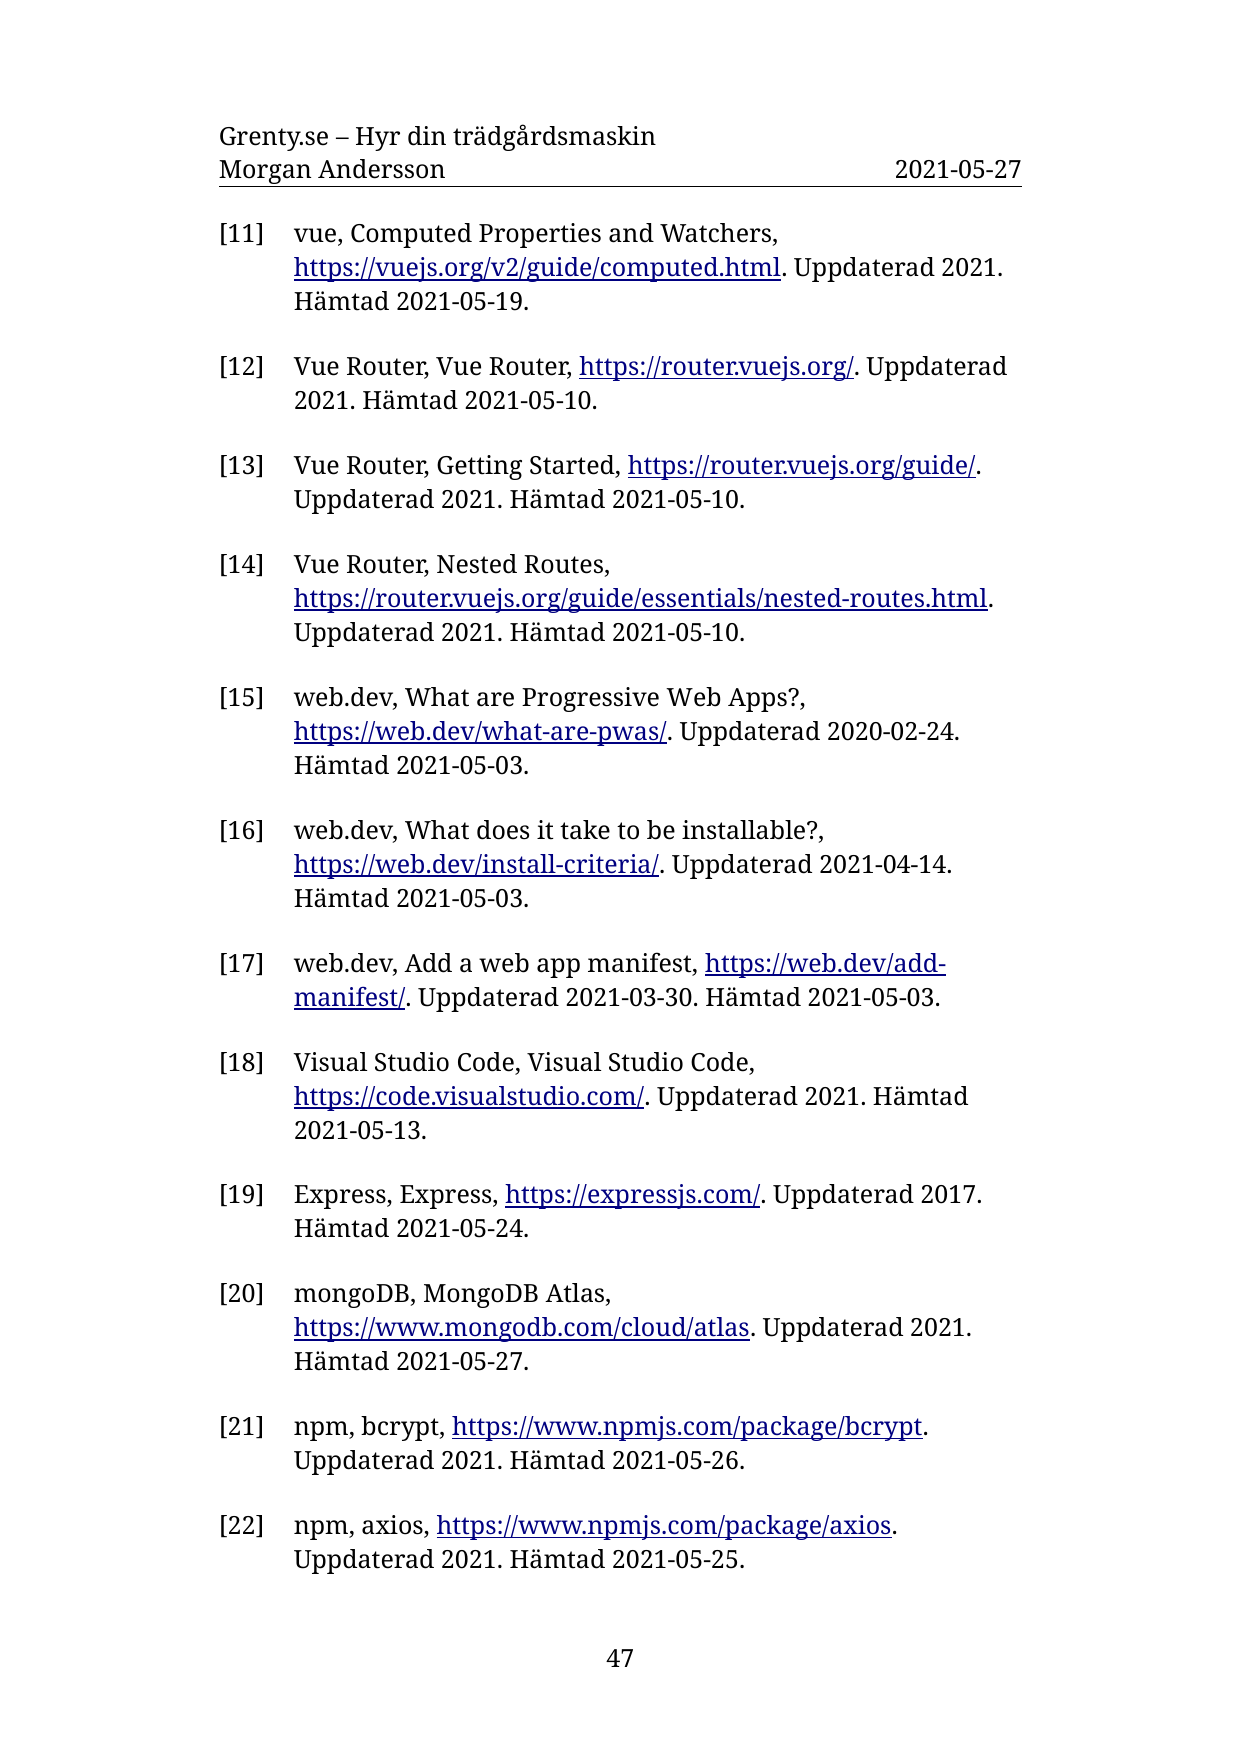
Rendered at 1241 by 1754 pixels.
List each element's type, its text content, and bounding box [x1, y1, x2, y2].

list Vue Router, Vue Router, https://router.vuejs.org/. Uppdaterad 2021. Hämtad 2021-05-10. [218, 349, 1022, 417]
list Express, Express, https://expressjs.com/. Uppdaterad 2017. Hämtad 2021-05-24. [218, 1177, 1022, 1245]
list web.dev, What does it take to be installable?, https://web.dev/install-criteria/. Uppdaterad 2021-04-14. Hämtad 2021-05-03. [218, 812, 1022, 914]
list vue, Computed Properties and Watchers, https://vuejs.org/v2/guide/computed.html. Uppdaterad 2021. Hämtad 2021-05-19. [218, 216, 1022, 318]
list mongoDB, MongoDB Atlas, https://www.mongodb.com/cloud/atlas. Uppdaterad 2021. Hämtad 2021-05-27. [218, 1276, 1022, 1378]
list Visual Studio Code, Visual Studio Code, https://code.visualstudio.com/. Uppdaterad 2021. Hämtad 2021-05-13. [218, 1044, 1022, 1146]
list npm, bcrypt, https://www.npmjs.com/package/bcrypt. Uppdaterad 2021. Hämtad 2021-05-26. [218, 1409, 1022, 1477]
list web.dev, Add a web app manifest, https://web.dev/add-manifest/. Uppdaterad 2021-03-30. Hämtad 2021-05-03. [218, 945, 1022, 1013]
list Vue Router, Getting Started, https://router.vuejs.org/guide/. Uppdaterad 2021. Hämtad 2021-05-10. [218, 448, 1022, 516]
list web.dev, What are Progressive Web Apps?, https://web.dev/what-are-pwas/. Uppdaterad 2020-02-24. Hämtad 2021-05-03. [218, 679, 1022, 782]
list npm, axios, https://www.npmjs.com/package/axios. Uppdaterad 2021. Hämtad 2021-05-25. [218, 1508, 1022, 1576]
list Vue Router, Nested Routes, https://router.vuejs.org/guide/essentials/nested-routes.html. Uppdaterad 2021. Hämtad 2021-05-10. [218, 547, 1022, 649]
